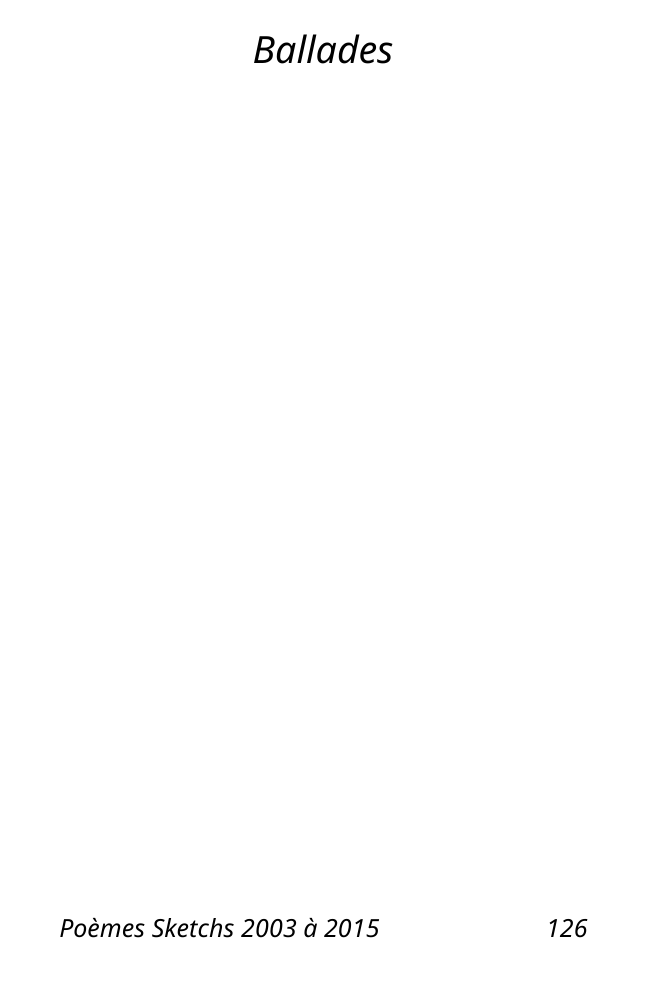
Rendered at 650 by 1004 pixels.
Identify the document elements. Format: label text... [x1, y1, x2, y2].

subtitle Ballades [59, 24, 591, 75]
